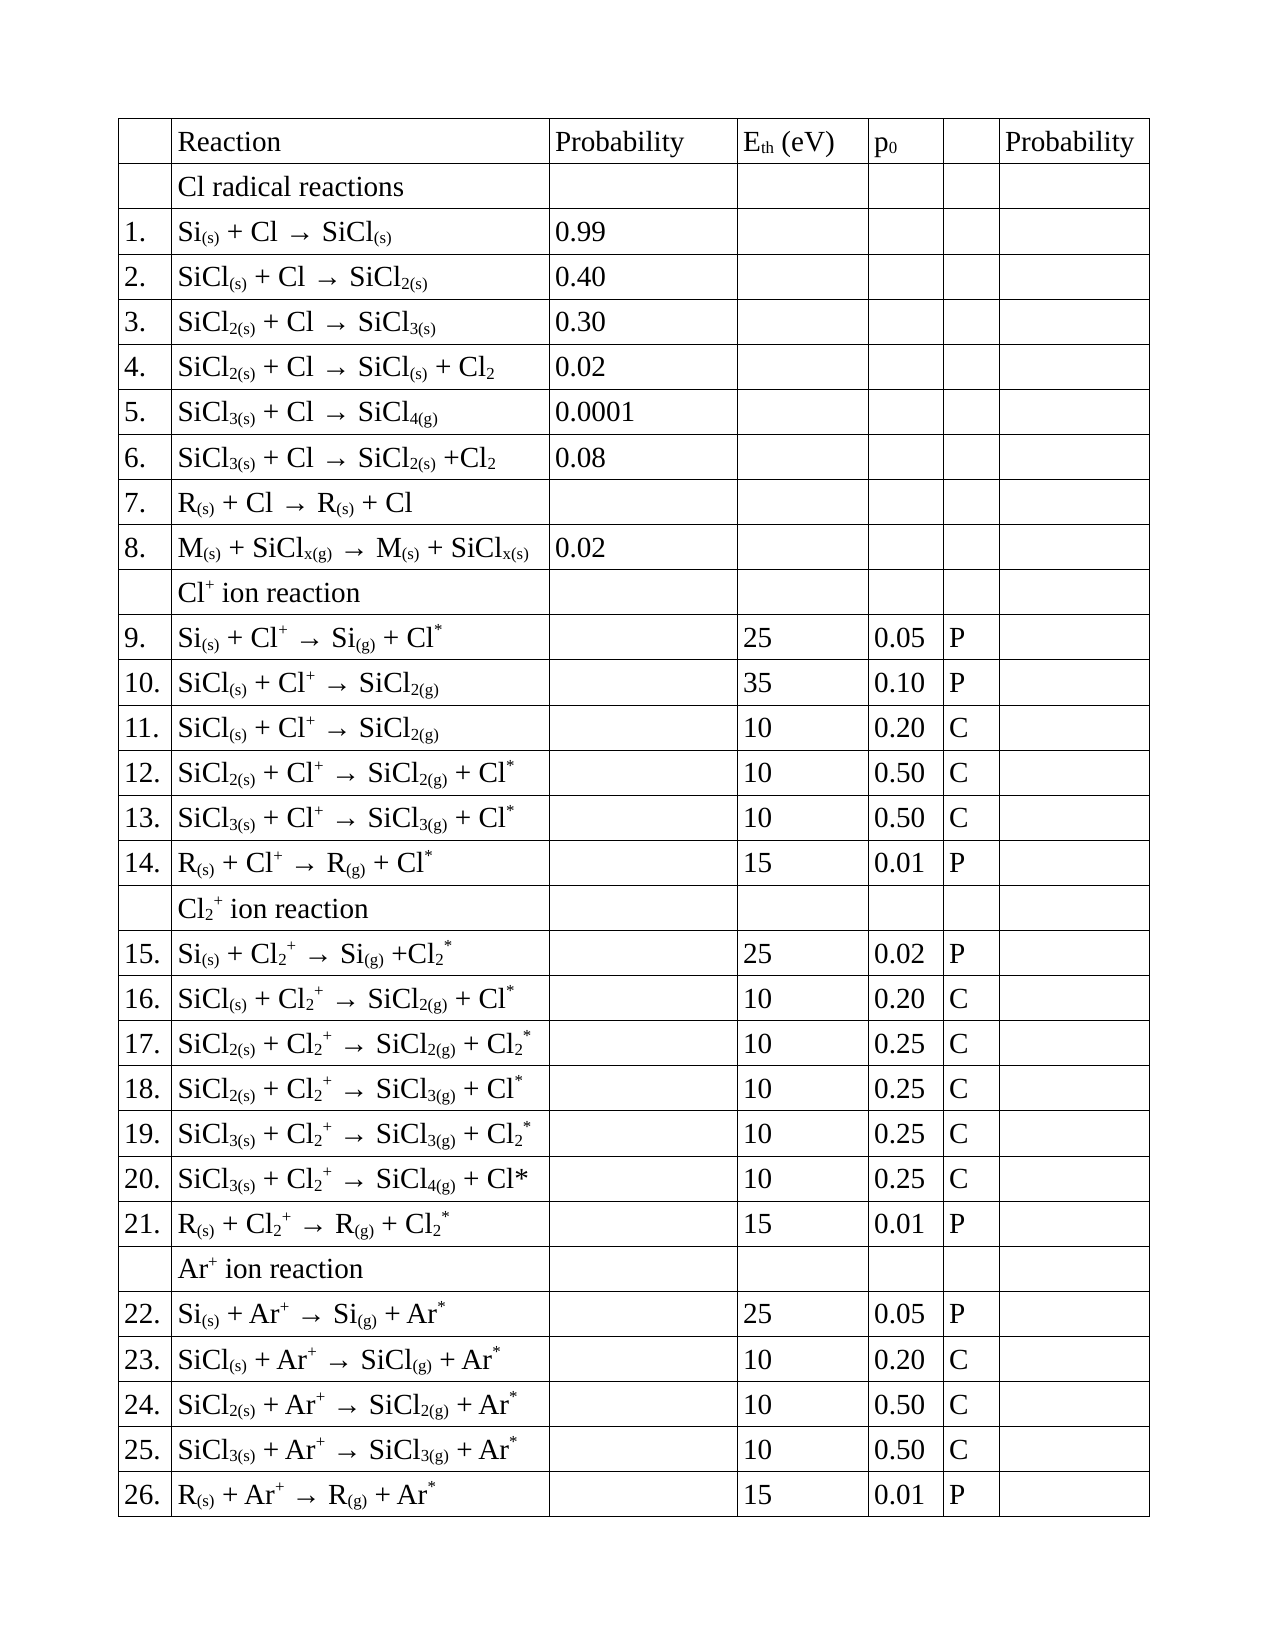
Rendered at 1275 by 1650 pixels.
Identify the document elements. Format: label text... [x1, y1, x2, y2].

table_cell [1000, 255, 1149, 298]
table_cell SiCl2(s) + Cl2+ → SiCl3(g) + Cl* [172, 1066, 549, 1110]
table_cell [944, 435, 999, 479]
table_cell C [944, 1066, 999, 1110]
table_cell [1000, 164, 1149, 208]
table_cell [1000, 841, 1149, 885]
table_cell [738, 209, 868, 253]
table_cell C [944, 1021, 999, 1065]
table_cell 10 [738, 976, 868, 1020]
table_cell [550, 1472, 737, 1516]
table_cell [550, 480, 737, 524]
table_cell [550, 1066, 737, 1110]
table_cell 12. [119, 751, 171, 795]
table_cell [1000, 435, 1149, 479]
table_cell 25 [738, 1292, 868, 1336]
table_cell SiCl2(s) + Cl → SiCl3(s) [172, 300, 549, 344]
table_cell C [944, 1382, 999, 1426]
table_cell [944, 1247, 999, 1291]
table_cell 0.02 [550, 525, 737, 569]
table_cell 0.01 [869, 1202, 943, 1246]
table_cell 10 [738, 1157, 868, 1201]
table_cell 21. [119, 1202, 171, 1246]
table_cell 0.50 [869, 1427, 943, 1471]
table_cell [738, 255, 868, 298]
table_cell [869, 345, 943, 389]
table_cell [550, 615, 737, 659]
table_cell R(s) + Ar+ → R(g) + Ar* [172, 1472, 549, 1516]
table_cell 0.50 [869, 751, 943, 795]
table_cell 0.25 [869, 1157, 943, 1201]
table_cell 0.20 [869, 706, 943, 749]
table_cell [1000, 1292, 1149, 1336]
table_cell SiCl(s) + Ar+ → SiCl(g) + Ar* [172, 1337, 549, 1381]
table_cell P [944, 841, 999, 885]
table_cell 15 [738, 841, 868, 885]
table_cell [738, 345, 868, 389]
table_cell 2. [119, 255, 171, 298]
table_cell 0.25 [869, 1066, 943, 1110]
table_cell C [944, 1427, 999, 1471]
table_cell C [944, 1337, 999, 1381]
table_cell [869, 886, 943, 930]
table_cell 10 [738, 1337, 868, 1381]
table_cell 15. [119, 931, 171, 975]
table_header p0 [869, 119, 943, 163]
table_cell 18. [119, 1066, 171, 1110]
table_cell [944, 390, 999, 434]
table_cell 5. [119, 390, 171, 434]
table_cell 0.25 [869, 1021, 943, 1065]
table_cell [550, 751, 737, 795]
table_cell SiCl2(s) + Ar+ → SiCl2(g) + Ar* [172, 1382, 549, 1426]
table_cell 0.50 [869, 796, 943, 840]
table_cell Si(s) + Cl+ → Si(g) + Cl* [172, 615, 549, 659]
table_cell [550, 1111, 737, 1156]
table_cell 0.01 [869, 841, 943, 885]
table_cell 1. [119, 209, 171, 253]
table_cell [1000, 976, 1149, 1020]
table_cell [1000, 796, 1149, 840]
table_cell [738, 525, 868, 569]
table_cell [738, 886, 868, 930]
table_cell [944, 255, 999, 298]
table_cell Ar+ ion reaction [172, 1247, 549, 1291]
table_cell [1000, 525, 1149, 569]
table_cell SiCl3(s) + Cl+ → SiCl3(g) + Cl* [172, 796, 549, 840]
table_cell Cl+ ion reaction [172, 570, 549, 614]
table_cell [119, 1247, 171, 1291]
table_cell [738, 570, 868, 614]
table_cell 25. [119, 1427, 171, 1471]
table_cell 35 [738, 660, 868, 704]
table_cell [738, 1247, 868, 1291]
table_cell 0.99 [550, 209, 737, 253]
table_cell C [944, 1157, 999, 1201]
table_cell [119, 570, 171, 614]
table_cell C [944, 1111, 999, 1156]
table_cell [1000, 480, 1149, 524]
table_cell [1000, 300, 1149, 344]
table_header [944, 119, 999, 163]
table_cell 0.30 [550, 300, 737, 344]
table_cell C [944, 796, 999, 840]
table_cell [944, 480, 999, 524]
table_cell R(s) + Cl → R(s) + Cl [172, 480, 549, 524]
table_cell [1000, 931, 1149, 975]
table_cell 10 [738, 1427, 868, 1471]
table_cell [944, 164, 999, 208]
table_cell [944, 570, 999, 614]
table_cell 0.08 [550, 435, 737, 479]
table_cell [869, 209, 943, 253]
table_cell [738, 390, 868, 434]
table_cell 15 [738, 1202, 868, 1246]
table_cell 9. [119, 615, 171, 659]
table_cell 19. [119, 1111, 171, 1156]
table_cell C [944, 976, 999, 1020]
table_cell [1000, 1157, 1149, 1201]
table_cell 10 [738, 751, 868, 795]
table_cell 0.25 [869, 1111, 943, 1156]
table_cell SiCl(s) + Cl → SiCl2(s) [172, 255, 549, 298]
table_cell 10 [738, 706, 868, 749]
table_cell 25 [738, 931, 868, 975]
table_cell [944, 209, 999, 253]
table_cell [550, 164, 737, 208]
table_cell 17. [119, 1021, 171, 1065]
table_cell [1000, 706, 1149, 749]
table_cell 0.0001 [550, 390, 737, 434]
table_cell SiCl3(s) + Cl2+ → SiCl3(g) + Cl2* [172, 1111, 549, 1156]
table_cell SiCl2(s) + Cl+ → SiCl2(g) + Cl* [172, 751, 549, 795]
table_cell [550, 1337, 737, 1381]
table_cell 15 [738, 1472, 868, 1516]
table_cell 4. [119, 345, 171, 389]
table_cell [1000, 660, 1149, 704]
table_cell [1000, 1382, 1149, 1426]
table_cell [869, 435, 943, 479]
table_header Probability [1000, 119, 1149, 163]
table_cell [1000, 1472, 1149, 1516]
table_header [119, 119, 171, 163]
table_cell 7. [119, 480, 171, 524]
table_cell [550, 1247, 737, 1291]
table_cell C [944, 706, 999, 749]
table_header Reaction [172, 119, 549, 163]
table_cell C [944, 751, 999, 795]
table_cell SiCl(s) + Cl2+ → SiCl2(g) + Cl* [172, 976, 549, 1020]
table_cell R(s) + Cl+ → R(g) + Cl* [172, 841, 549, 885]
table_cell 10. [119, 660, 171, 704]
table_cell [1000, 345, 1149, 389]
table_cell 6. [119, 435, 171, 479]
table_cell M(s) + SiClx(g) → M(s) + SiClx(s) [172, 525, 549, 569]
table_cell 10 [738, 1021, 868, 1065]
table_cell 0.05 [869, 1292, 943, 1336]
table_cell Cl2+ ion reaction [172, 886, 549, 930]
table_cell [1000, 1066, 1149, 1110]
table_cell [550, 976, 737, 1020]
table_cell Si(s) + Cl → SiCl(s) [172, 209, 549, 253]
table_cell SiCl3(s) + Cl2+ → SiCl4(g) + Cl* [172, 1157, 549, 1201]
table_cell 13. [119, 796, 171, 840]
table_cell 0.20 [869, 976, 943, 1020]
table_cell [1000, 390, 1149, 434]
table_cell [550, 1427, 737, 1471]
table_cell [119, 886, 171, 930]
table_cell Si(s) + Cl2+ → Si(g) +Cl2* [172, 931, 549, 975]
table_cell 16. [119, 976, 171, 1020]
table_cell [1000, 1247, 1149, 1291]
table_cell [869, 525, 943, 569]
table_cell 11. [119, 706, 171, 749]
table_header Eth (eV) [738, 119, 868, 163]
table_cell [1000, 1111, 1149, 1156]
table_cell 8. [119, 525, 171, 569]
table_cell [119, 164, 171, 208]
table_cell [738, 164, 868, 208]
table_cell 10 [738, 1066, 868, 1110]
table_cell SiCl2(s) + Cl → SiCl(s) + Cl2 [172, 345, 549, 389]
table_cell 3. [119, 300, 171, 344]
table_cell SiCl(s) + Cl+ → SiCl2(g) [172, 660, 549, 704]
table_cell 10 [738, 1111, 868, 1156]
table_cell [550, 1157, 737, 1201]
table_cell P [944, 1472, 999, 1516]
table_cell [550, 1382, 737, 1426]
table_cell [550, 886, 737, 930]
table_cell [550, 706, 737, 749]
table_cell P [944, 660, 999, 704]
table_cell [738, 480, 868, 524]
table_header Probability [550, 119, 737, 163]
table_cell 26. [119, 1472, 171, 1516]
table_cell P [944, 931, 999, 975]
table_cell [550, 570, 737, 614]
table_cell Cl radical reactions [172, 164, 549, 208]
table_cell [869, 390, 943, 434]
table_cell 0.02 [550, 345, 737, 389]
table_cell [550, 660, 737, 704]
table_cell [1000, 1021, 1149, 1065]
table_cell [869, 300, 943, 344]
table_cell 22. [119, 1292, 171, 1336]
table_cell SiCl2(s) + Cl2+ → SiCl2(g) + Cl2* [172, 1021, 549, 1065]
table_cell [1000, 1337, 1149, 1381]
table_cell SiCl3(s) + Ar+ → SiCl3(g) + Ar* [172, 1427, 549, 1471]
table_cell [550, 796, 737, 840]
table_cell 10 [738, 1382, 868, 1426]
table_cell [550, 1202, 737, 1246]
table_cell 0.02 [869, 931, 943, 975]
table_cell [550, 931, 737, 975]
table_cell 0.20 [869, 1337, 943, 1381]
table_cell [869, 480, 943, 524]
table_cell [944, 345, 999, 389]
table_cell [1000, 886, 1149, 930]
table_cell [869, 255, 943, 298]
table_cell [1000, 615, 1149, 659]
table_cell 0.10 [869, 660, 943, 704]
table_cell [944, 886, 999, 930]
table_cell [869, 570, 943, 614]
table_cell [869, 1247, 943, 1291]
table_cell 0.50 [869, 1382, 943, 1426]
table_cell 0.01 [869, 1472, 943, 1516]
table_cell SiCl(s) + Cl+ → SiCl2(g) [172, 706, 549, 749]
table_cell 10 [738, 796, 868, 840]
table_cell R(s) + Cl2+ → R(g) + Cl2* [172, 1202, 549, 1246]
table_cell [1000, 570, 1149, 614]
table_cell 0.05 [869, 615, 943, 659]
table_cell [944, 525, 999, 569]
table_cell P [944, 1292, 999, 1336]
table_cell 0.40 [550, 255, 737, 298]
table_cell [1000, 1427, 1149, 1471]
table_cell [944, 300, 999, 344]
table_cell Si(s) + Ar+ → Si(g) + Ar* [172, 1292, 549, 1336]
table_cell 24. [119, 1382, 171, 1426]
table_cell 20. [119, 1157, 171, 1201]
table_cell SiCl3(s) + Cl → SiCl2(s) +Cl2 [172, 435, 549, 479]
table_cell P [944, 615, 999, 659]
table_cell [1000, 751, 1149, 795]
table_cell [1000, 1202, 1149, 1246]
table_cell [738, 435, 868, 479]
table_cell P [944, 1202, 999, 1246]
table_cell 25 [738, 615, 868, 659]
table_cell 23. [119, 1337, 171, 1381]
table_cell SiCl3(s) + Cl → SiCl4(g) [172, 390, 549, 434]
table_cell [869, 164, 943, 208]
table_cell [1000, 209, 1149, 253]
table_cell [550, 1021, 737, 1065]
table_cell [738, 300, 868, 344]
table_cell 14. [119, 841, 171, 885]
table_cell [550, 1292, 737, 1336]
table_cell [550, 841, 737, 885]
